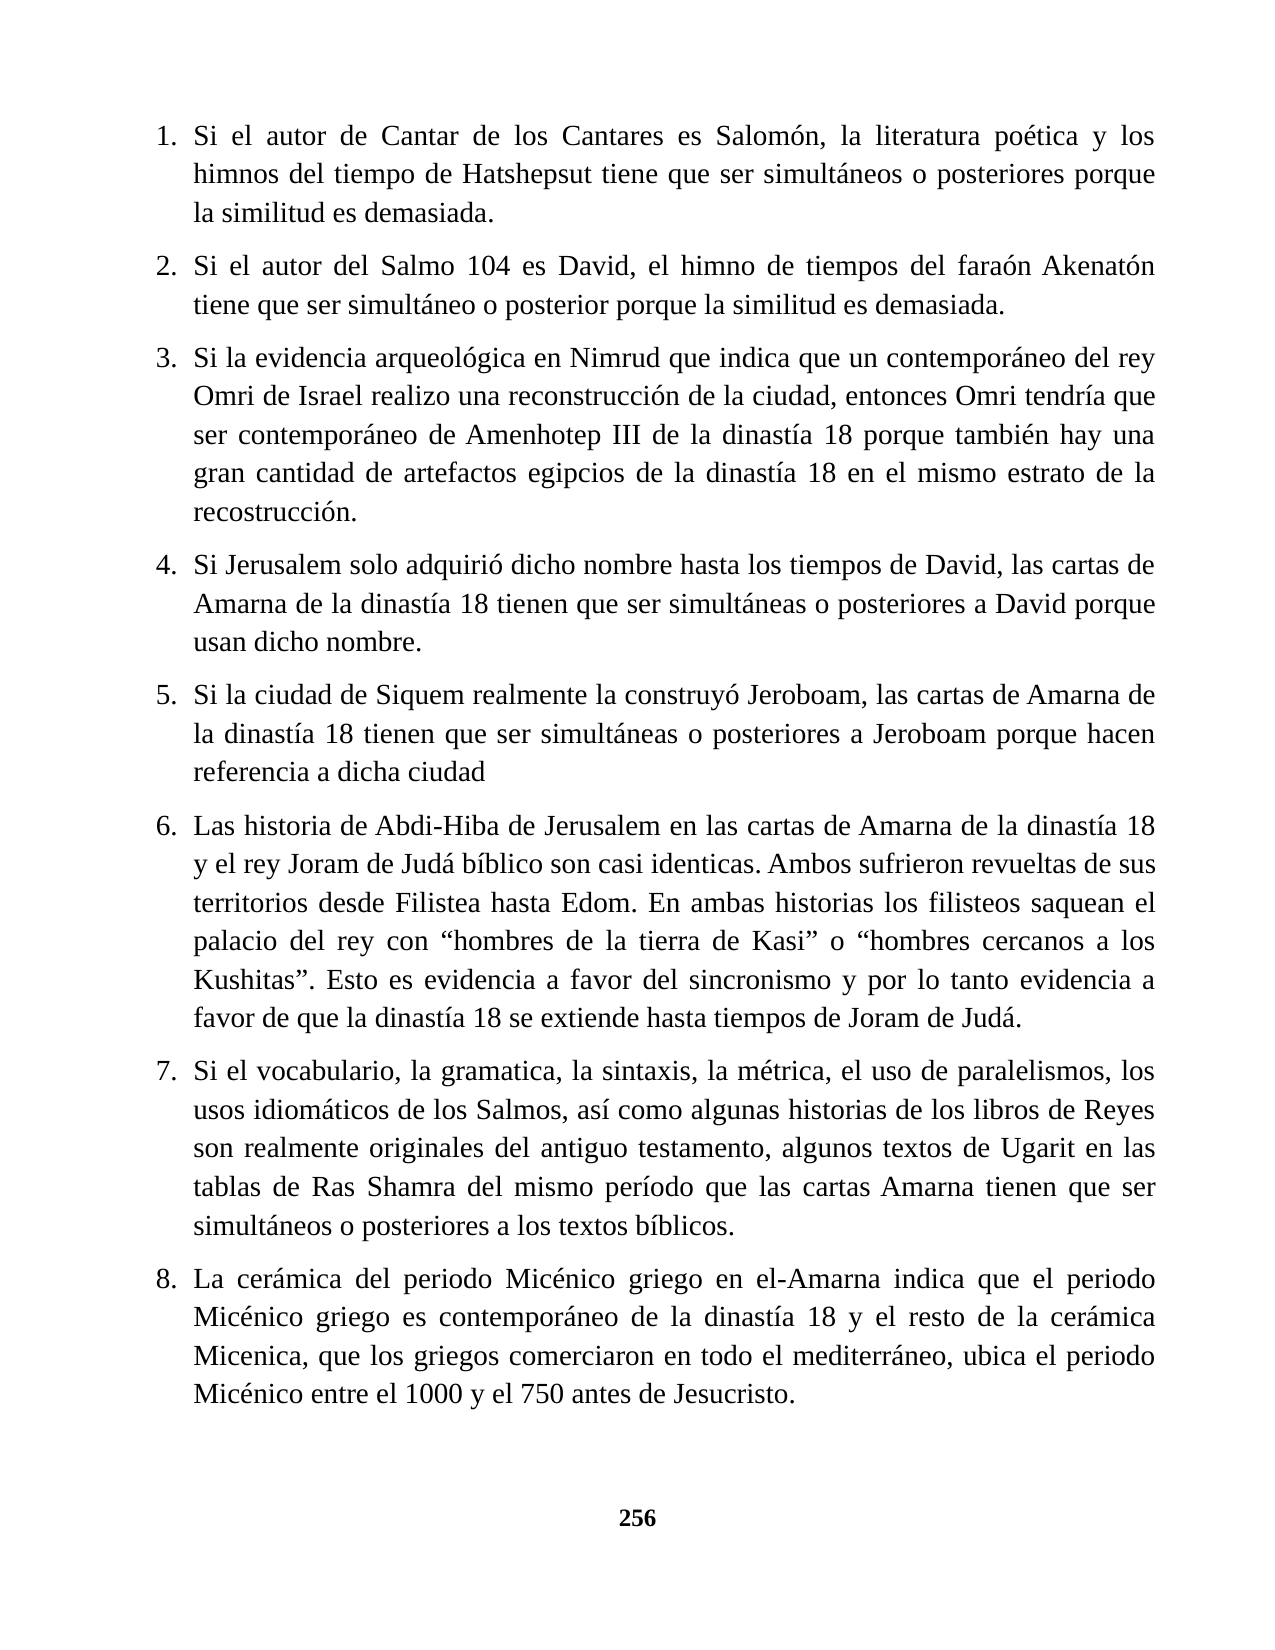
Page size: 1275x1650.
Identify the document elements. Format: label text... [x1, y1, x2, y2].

list Si la evidencia arqueológica en Nimrud que indica que un contemporáneo del rey Omri de Israel realizo una reconstrucción de la ciudad, entonces Omri tendría que ser contemporáneo de Amenhotep III de la dinastía 18 porque también hay una gran cantidad de artefactos egipcios de la dinastía 18 en el mismo estrato de la recostrucción. [156, 340, 1157, 528]
list Si el vocabulario, la gramatica, la sintaxis, la métrica, el uso de paralelismos, los usos idiomáticos de los Salmos, así como algunas historias de los libros de Reyes son realmente originales del antiguo testamento, algunos textos de Ugarit en las tablas de Ras Shamra del mismo período que las cartas Amarna tienen que ser simultáneos o posteriores a los textos bíblicos. [156, 1053, 1157, 1241]
list Si Jerusalem solo adquirió dicho nombre hasta los tiempos de David, las cartas de Amarna de la dinastía 18 tienen que ser simultáneas o posteriores a David porque usan dicho nombre. [156, 547, 1157, 658]
list Si la ciudad de Siquem realmente la construyó Jeroboam, las cartas de Amarna de la dinastía 18 tienen que ser simultáneas o posteriores a Jeroboam porque hacen referencia a dicha ciudad [156, 677, 1157, 788]
list Si el autor del Salmo 104 es David, el himno de tiempos del faraón Akenatón tiene que ser simultáneo o posterior porque la similitud es demasiada. [156, 248, 1157, 320]
list Si el autor de Cantar de los Cantares es Salomón, la literatura poética y los himnos del tiempo de Hatshepsut tiene que ser simultáneos o posteriores porque la similitud es demasiada. [156, 118, 1157, 229]
list Las historia de Abdi-Hiba de Jerusalem en las cartas de Amarna de la dinastía 18 y el rey Joram de Judá bíblico son casi identicas. Ambos sufrieron revueltas de sus territorios desde Filistea hasta Edom. En ambas historias los filisteos saquean el palacio del rey con “hombres de la tierra de Kasi” o “hombres cercanos a los Kushitas”. Esto es evidencia a favor del sincronismo y por lo tanto evidencia a favor de que la dinastía 18 se extiende hasta tiempos de Joram de Judá. [156, 808, 1157, 1034]
list La cerámica del periodo Micénico griego en el-Amarna indica que el periodo Micénico griego es contemporáneo de la dinastía 18 y el resto de la cerámica Micenica, que los griegos comerciaron en todo el mediterráneo, ubica el periodo Micénico entre el 1000 y el 750 antes de Jesucristo. [156, 1261, 1157, 1410]
